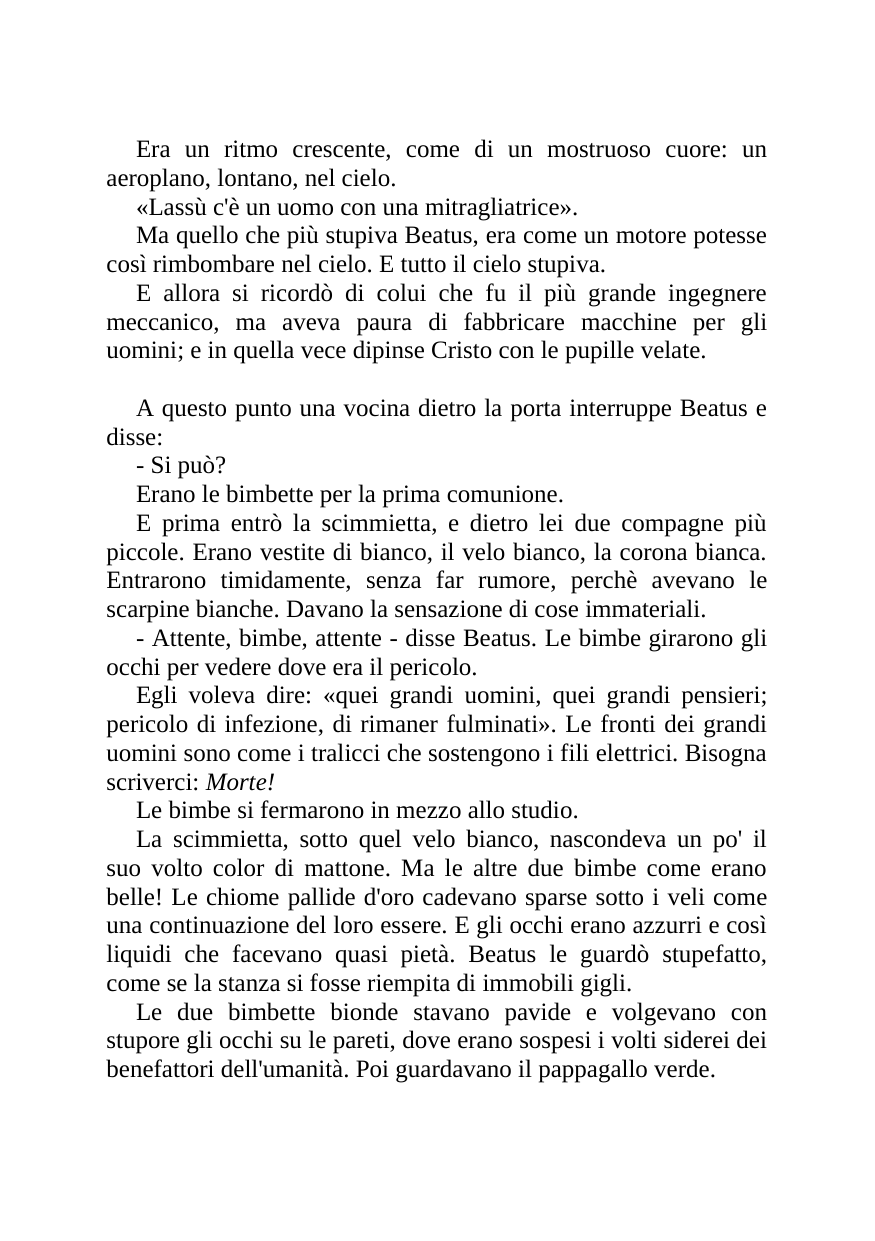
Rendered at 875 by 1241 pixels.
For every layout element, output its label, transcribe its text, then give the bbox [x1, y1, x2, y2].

text - Attente, bimbe, attente - disse Beatus. Le bimbe girarono gli occhi per vedere dove era il pericolo. [106, 623, 768, 681]
text - Si può? [106, 451, 768, 479]
text Ma quello che più stupiva Beatus, era come un motore potesse così rimbombare nel cielo. E tutto il cielo stupiva. [106, 221, 768, 278]
text Erano le bimbette per la prima comunione. [106, 479, 768, 508]
text E prima entrò la scimmietta, e dietro lei due compagne più piccole. Erano vestite di bianco, il velo bianco, la corona bianca. Entrarono timidamente, senza far rumore, perchè avevano le scarpine bianche. Davano la sensazione di cose immateriali. [106, 508, 768, 623]
text A questo punto una vocina dietro la porta interruppe Beatus e disse: [106, 393, 768, 451]
text «Lassù c'è un uomo con una mitragliatrice». [106, 192, 768, 221]
text Le due bimbette bionde stavano pavide e volgevano con stupore gli occhi su le pareti, dove erano sospesi i volti siderei dei benefattori dell'umanità. Poi guardavano il pappagallo verde. [106, 997, 768, 1083]
text Egli voleva dire: «quei grandi uomini, quei grandi pensieri; pericolo di infezione, di rimaner fulminati». Le fronti dei grandi uomini sono come i tralicci che sostengono i fili elettrici. Bisogna scriverci: Morte! [106, 681, 768, 796]
text Le bimbe si fermarono in mezzo allo studio. [106, 796, 768, 824]
text Era un ritmo crescente, come di un mostruoso cuore: un aeroplano, lontano, nel cielo. [106, 134, 768, 192]
text E allora si ricordò di colui che fu il più grande ingegnere meccanico, ma aveva paura di fabbricare macchine per gli uomini; e in quella vece dipinse Cristo con le pupille velate. [106, 278, 768, 364]
text La scimmietta, sotto quel velo bianco, nascondeva un po' il suo volto color di mattone. Ma le altre due bimbe come erano belle! Le chiome pallide d'oro cadevano sparse sotto i veli come una continuazione del loro essere. E gli occhi erano azzurri e così liquidi che facevano quasi pietà. Beatus le guardò stupefatto, come se la stanza si fosse riempita di immobili gigli. [106, 824, 768, 997]
